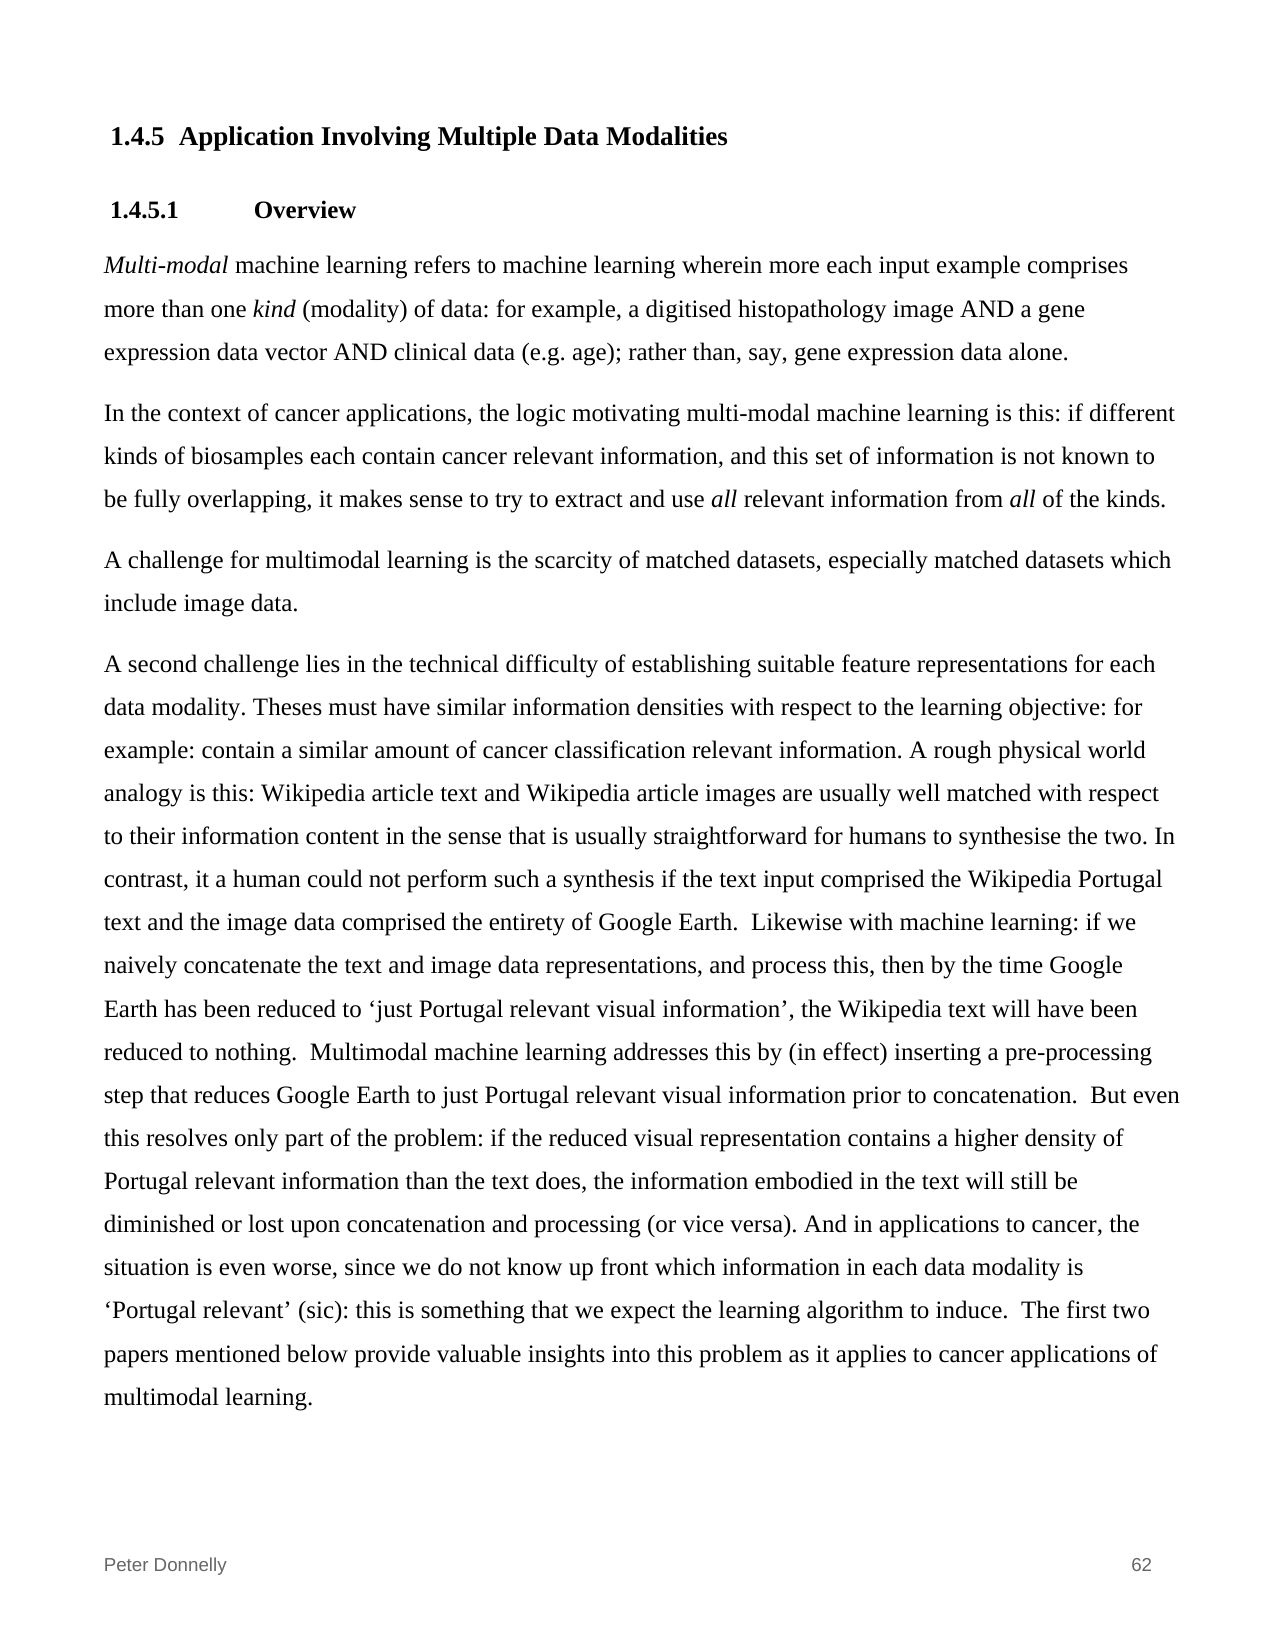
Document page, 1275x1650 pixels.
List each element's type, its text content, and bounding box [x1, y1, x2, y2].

text Multi-modal machine learning refers to machine learning wherein more each input example comprises more than one kind (modality) of data: for example, a digitised histopathology image AND a gene expression data vector AND clinical data (e.g. age); rather than, say, gene expression data alone. [103, 251, 1181, 366]
subtitle Application Involving Multiple Data Modalities [103, 120, 1181, 151]
text A challenge for multimodal learning is the scarcity of matched datasets, especially matched datasets which include image data. [103, 545, 1181, 617]
text In the context of cancer applications, the logic motivating multi-modal machine learning is this: if different kinds of biosamples each contain cancer relevant information, and this set of information is not known to be fully overlapping, it makes sense to try to extract and use all relevant information from all of the kinds. [103, 398, 1181, 513]
text A second challenge lies in the technical difficulty of establishing suitable feature representations for each data modality. Theses must have similar information densities with respect to the learning objective: for example: contain a similar amount of cancer classification relevant information. A rough physical world analogy is this: Wikipedia article text and Wikipedia article images are usually well matched with respect to their information content in the sense that is usually straightforward for humans to synthesise the two. In contrast, it a human could not perform such a synthesis if the text input comprised the Wikipedia Portugal text and the image data comprised the entirety of Google Earth. Likewise with machine learning: if we naively concatenate the text and image data representations, and process this, then by the time Google Earth has been reduced to ‘just Portugal relevant visual information’, the Wikipedia text will have been reduced to nothing. Multimodal machine learning addresses this by (in effect) inserting a pre-processing step that reduces Google Earth to just Portugal relevant visual information prior to concatenation. But even this resolves only part of the problem: if the reduced visual representation contains a higher density of Portugal relevant information than the text does, the information embodied in the text will still be diminished or lost upon concatenation and processing (or vice versa). And in applications to cancer, the situation is even worse, since we do not know up front which information in each data modality is ‘Portugal relevant’ (sic): this is something that we expect the learning algorithm to induce. The first two papers mentioned below provide valuable insights into this problem as it applies to cancer applications of multimodal learning. [103, 649, 1181, 1411]
subtitle Overview [103, 195, 1181, 224]
